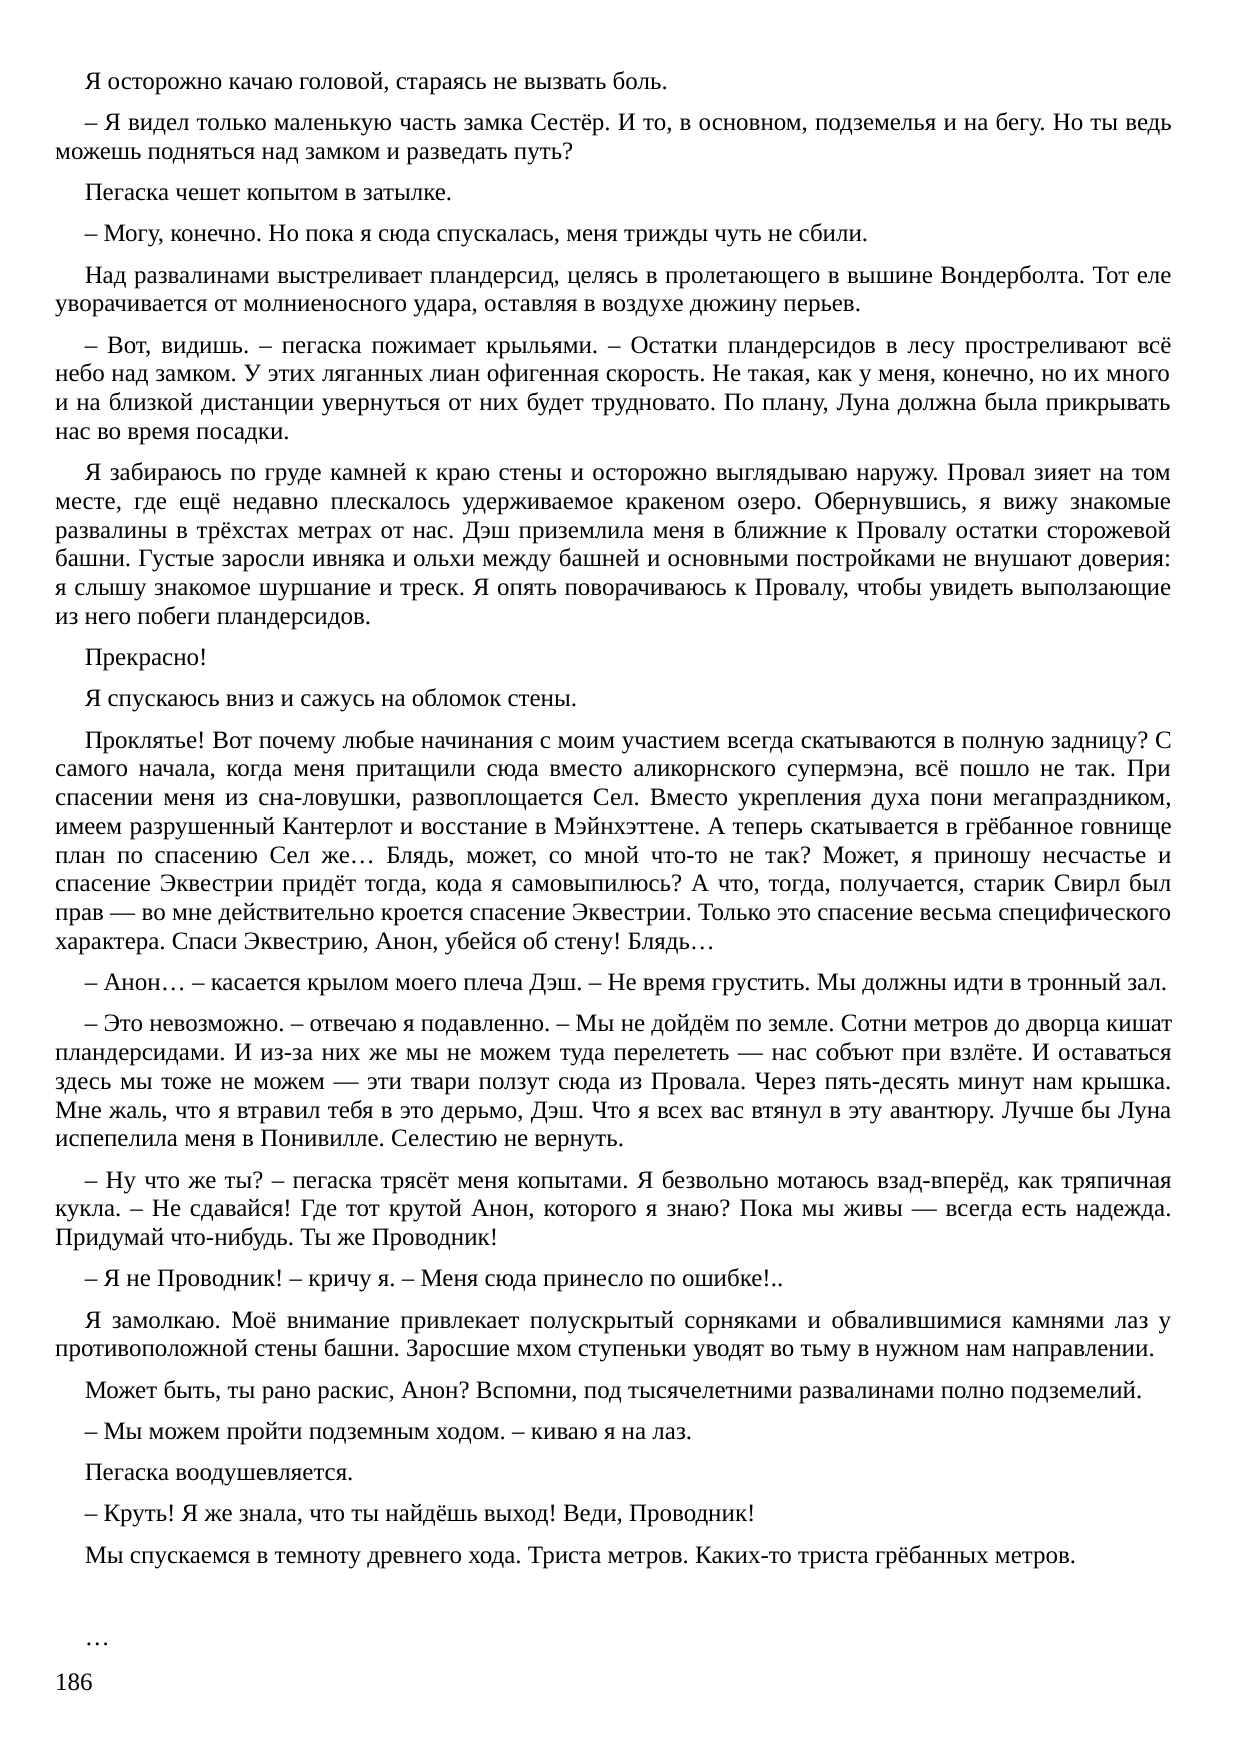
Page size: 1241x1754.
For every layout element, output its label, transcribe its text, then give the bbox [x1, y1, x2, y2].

text Пегаска чешет копытом в затылке. [55, 177, 1173, 206]
text … [55, 1622, 1173, 1651]
text – Я видел только маленькую часть замка Сестёр. И то, в основном, подземелья и на бегу. Но ты ведь можешь подняться над замком и разведать путь? [55, 107, 1173, 165]
text Над развалинами выстреливает пландерсид, целясь в пролетающего в вышине Вондерболта. Тот еле уворачивается от молниеносного удара, оставляя в воздухе дюжину перьев. [55, 260, 1173, 317]
text Я спускаюсь вниз и сажусь на обломок стены. [55, 683, 1173, 712]
text Я забираюсь по груде камней к краю стены и осторожно выглядываю наружу. Провал зияет на том месте, где ещё недавно плескалось удерживаемое кракеном озеро. Обернувшись, я вижу знакомые развалины в трёхстах метрах от нас. Дэш приземлила меня в ближние к Провалу остатки сторожевой башни. Густые заросли ивняка и ольхи между башней и основными постройками не внушают доверия: я слышу знакомое шуршание и треск. Я опять поворачиваюсь к Провалу, чтобы увидеть выползающие из него побеги пландерсидов. [55, 457, 1173, 630]
text Я замолкаю. Моё внимание привлекает полускрытый сорняками и обвалившимися камнями лаз у противоположной стены башни. Заросшие мхом ступеньки уводят во тьму в нужном нам направлении. [55, 1305, 1173, 1362]
text Я осторожно качаю головой, стараясь не вызвать боль. [55, 66, 1173, 95]
text – Это невозможно. – отвечаю я подавленно. – Мы не дойдём по земле. Сотни метров до дворца кишат пландерсидами. И из-за них же мы не можем туда перелететь — нас собъют при взлёте. И оставаться здесь мы тоже не можем — эти твари ползут сюда из Провала. Через пять-десять минут нам крышка. Мне жаль, что я втравил тебя в это дерьмо, Дэш. Что я всех вас втянул в эту авантюру. Лучше бы Луна испепелила меня в Понивилле. Селестию не вернуть. [55, 1008, 1173, 1152]
text Проклятье! Вот почему любые начинания с моим участием всегда скатываются в полную задницу? С самого начала, когда меня притащили сюда вместо аликорнского супермэна, всё пошло не так. При спасении меня из сна-ловушки, развоплощается Сел. Вместо укрепления духа пони мегапраздником, имеем разрушенный Кантерлот и восстание в Мэйнхэттене. А теперь скатывается в грёбанное говнище план по спасению Сел же… Блядь, может, со мной что-то не так? Может, я приношу несчастье и спасение Эквестрии придёт тогда, кода я самовыпилюсь? А что, тогда, получается, старик Свирл был прав — во мне действительно кроется спасение Эквестрии. Только это спасение весьма специфического характера. Спаси Эквестрию, Анон, убейся об стену! Блядь… [55, 725, 1173, 955]
text Может быть, ты рано раскис, Анон? Вспомни, под тысячелетними развалинами полно подземелий. [55, 1375, 1173, 1403]
text Пегаска воодушевляется. [55, 1457, 1173, 1486]
text – Круть! Я же знала, что ты найдёшь выход! Веди, Проводник! [55, 1498, 1173, 1527]
text – Могу, конечно. Но пока я сюда спускалась, меня трижды чуть не сбили. [55, 218, 1173, 247]
text – Мы можем пройти подземным ходом. – киваю я на лаз. [55, 1416, 1173, 1445]
text Мы спускаемся в темноту древнего хода. Триста метров. Каких-то триста грёбанных метров. [55, 1540, 1173, 1568]
text Прекрасно! [55, 642, 1173, 671]
text – Вот, видишь. – пегаска пожимает крыльями. – Остатки пландерсидов в лесу простреливают всё небо над замком. У этих ляганных лиан офигенная скорость. Не такая, как у меня, конечно, но их много и на близкой дистанции увернуться от них будет трудновато. По плану, Луна должна была прикрывать нас во время посадки. [55, 330, 1173, 445]
text – Анон… – касается крылом моего плеча Дэш. – Не время грустить. Мы должны идти в тронный зал. [55, 967, 1173, 996]
text – Я не Проводник! – кричу я. – Меня сюда принесло по ошибке!.. [55, 1263, 1173, 1292]
text – Ну что же ты? – пегаска трясёт меня копытами. Я безвольно мотаюсь взад-вперёд, как тряпичная кукла. – Не сдавайся! Где тот крутой Анон, которого я знаю? Пока мы живы — всегда есть надежда. Придумай что-нибудь. Ты же Проводник! [55, 1165, 1173, 1251]
